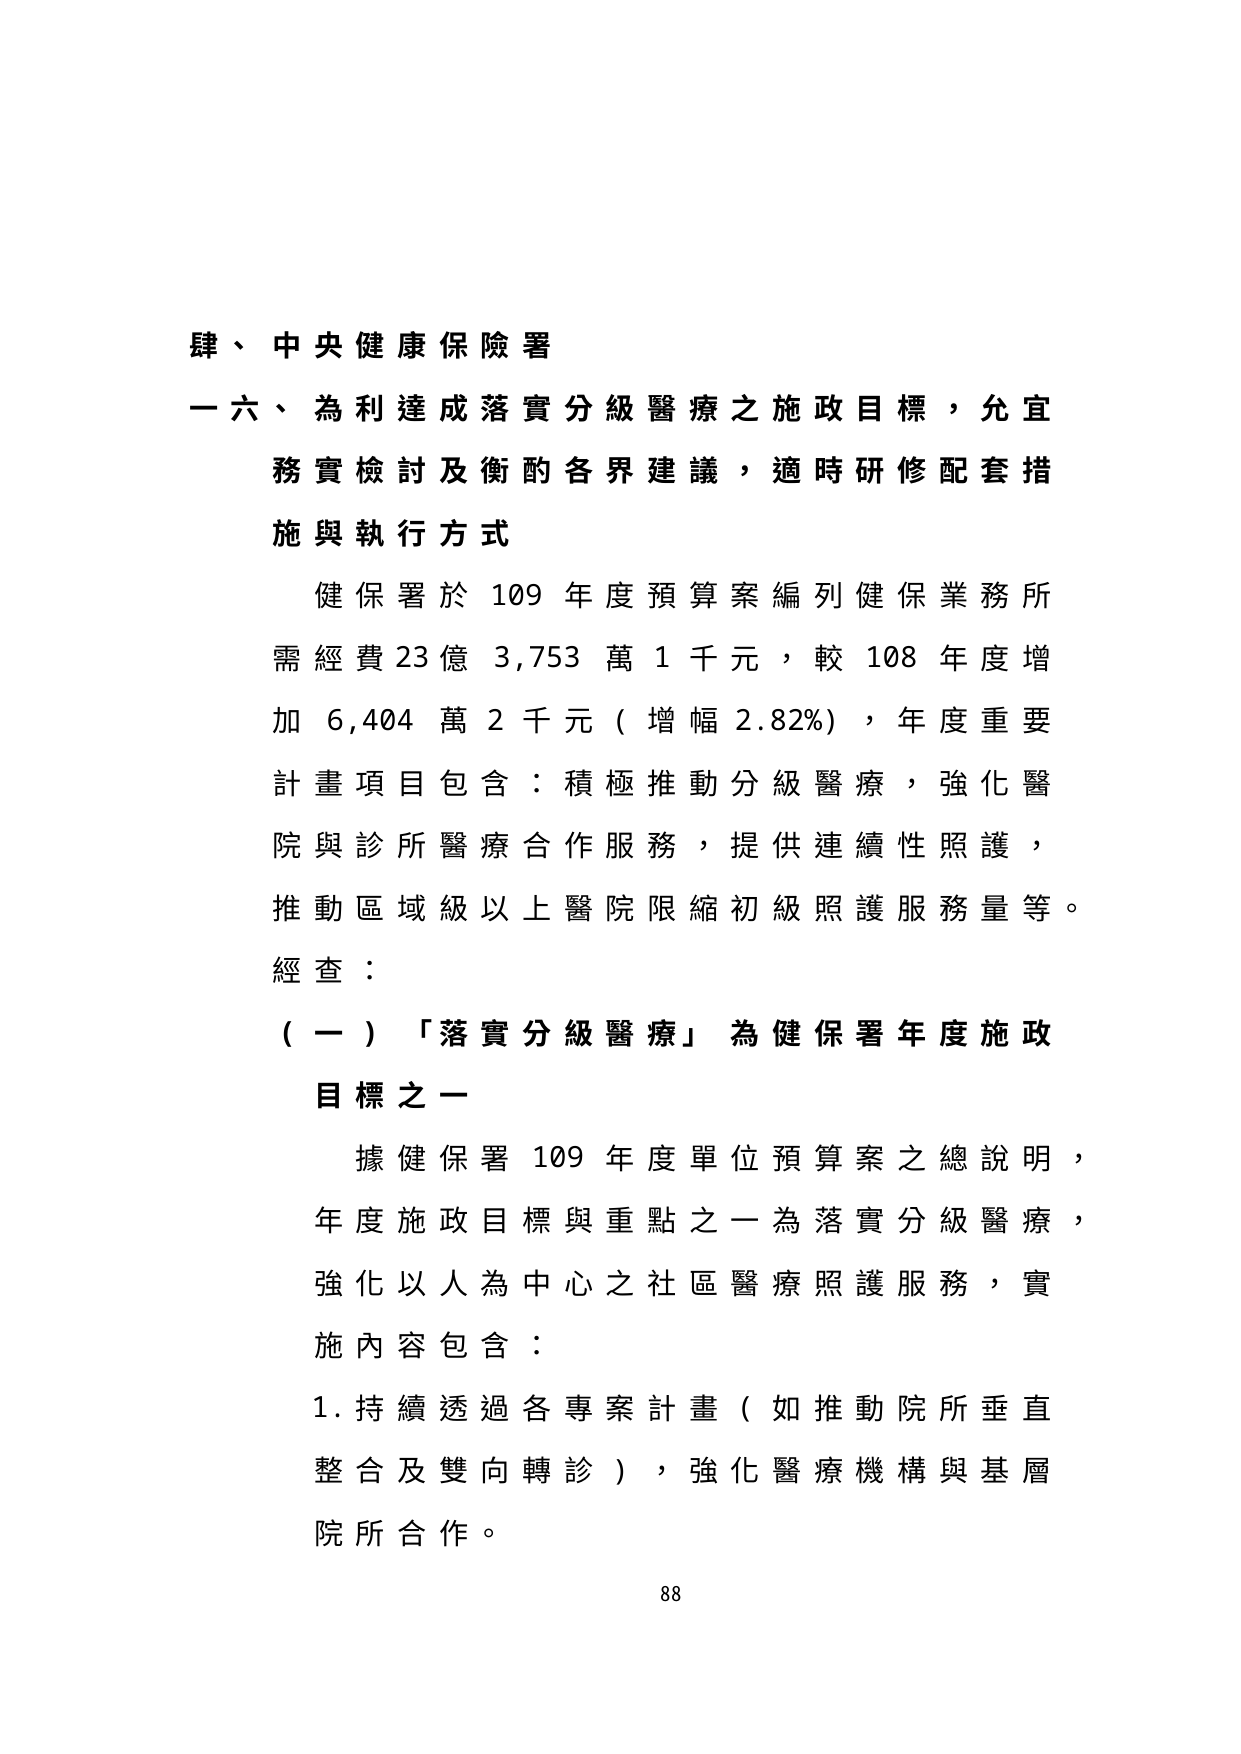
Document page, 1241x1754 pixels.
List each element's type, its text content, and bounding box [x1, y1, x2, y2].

text 肆、中央健康保險署 [183, 302, 1058, 365]
text 1.持續透過各專案計畫(如推動院所垂直整合及雙向轉診)，強化醫療機構與基層院所合作。 [271, 1365, 1058, 1552]
text 健保署於109年度預算案編列健保業務所需經費23億3,753萬1千元，較108年度增加6,404萬2千元(增幅2.82%)，年度重要計畫項目包含：積極推動分級醫療，強化醫院與診所醫療合作服務，提供連續性照護，推動區域級以上醫院限縮初級照護服務量等。經查： [242, 552, 1058, 990]
text 據健保署109年度單位預算案之總說明，年度施政目標與重點之一為落實分級醫療，強化以人為中心之社區醫療照護服務，實施內容包含： [271, 1115, 1058, 1365]
text 一六、為利達成落實分級醫療之施政目標，允宜務實檢討及衡酌各界建議，適時研修配套措施與執行方式 [183, 365, 1058, 552]
text (一)「落實分級醫療」為健保署年度施政目標之一 [242, 990, 1058, 1115]
